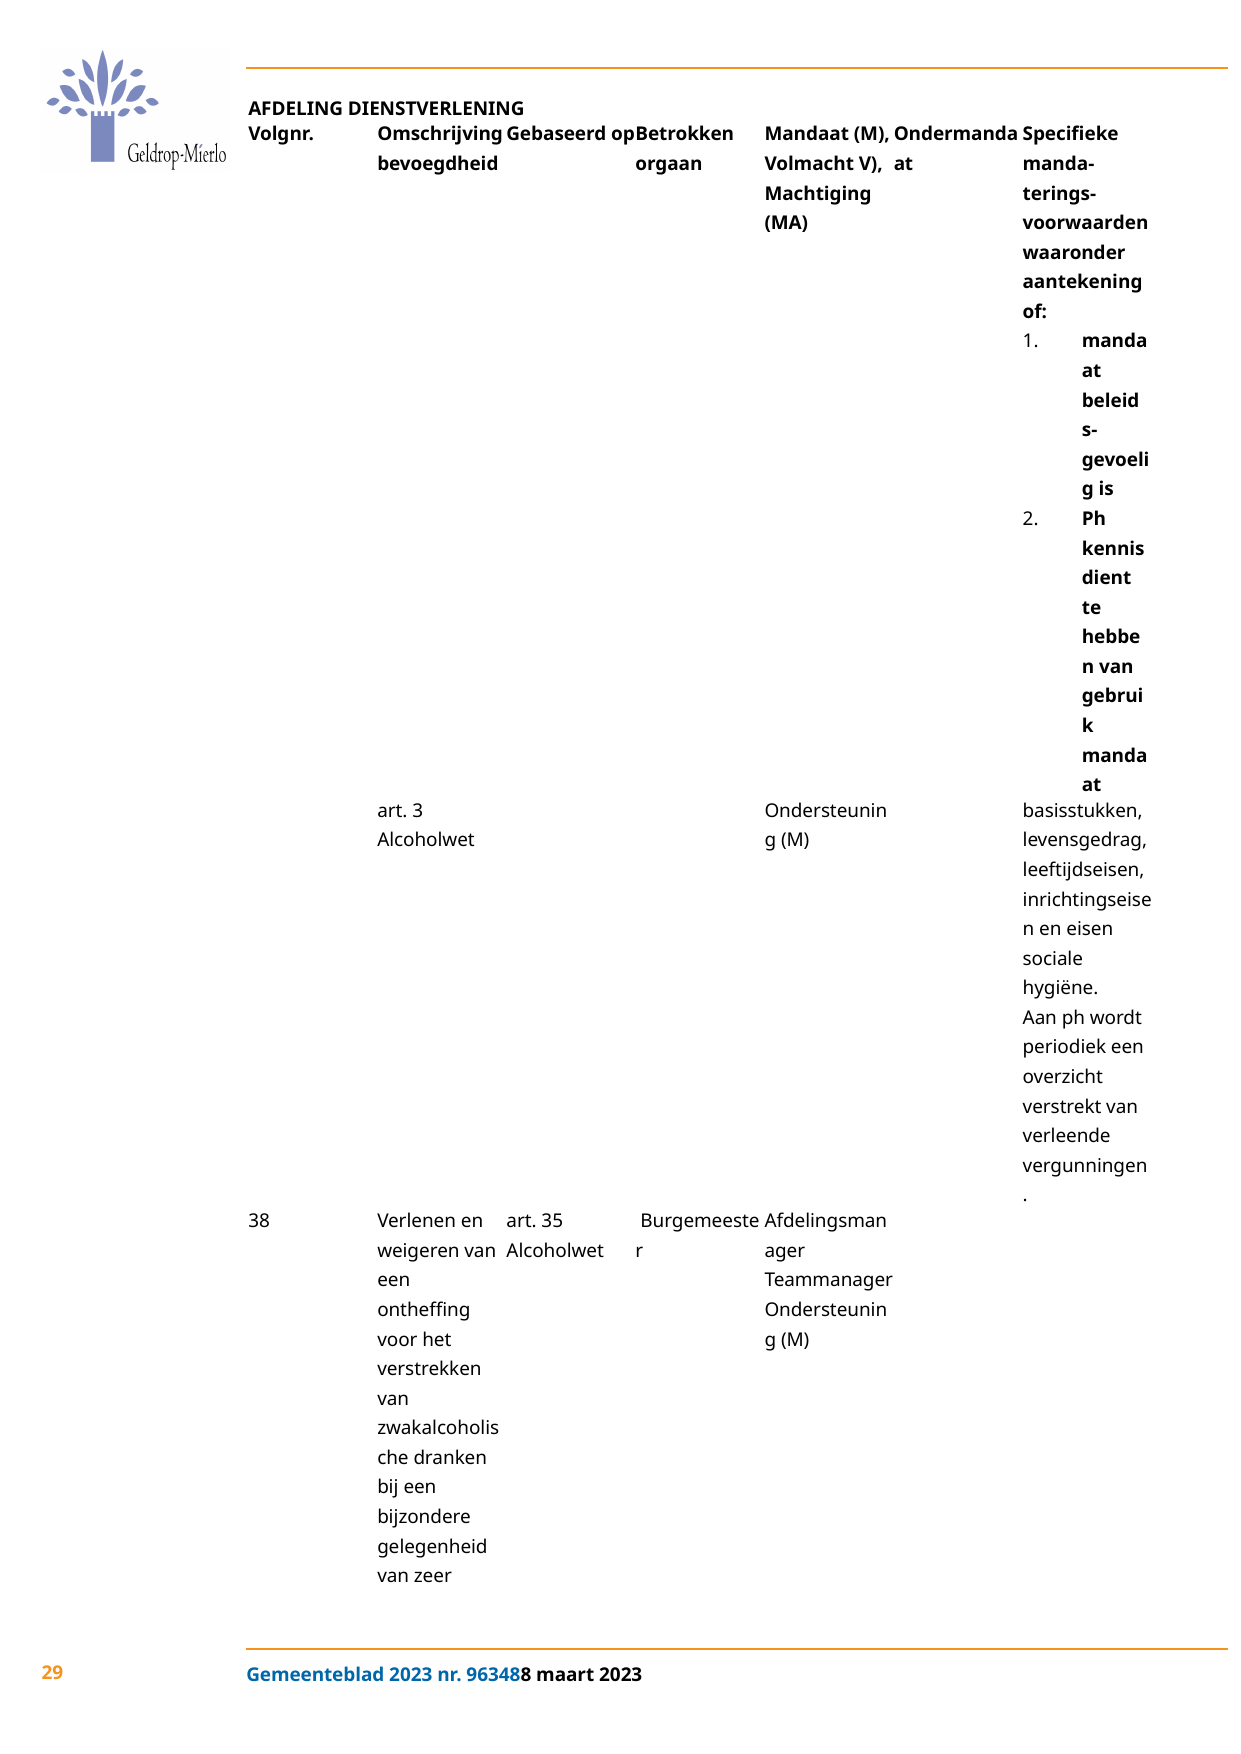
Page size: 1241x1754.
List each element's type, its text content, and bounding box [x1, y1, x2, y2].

table_cell [894, 797, 1022, 1207]
table_cell Volgnr. [248, 121, 377, 797]
table_cell [894, 1208, 1022, 1588]
table_cell Mandaat (M), Volmacht V), Machtiging (MA) [764, 121, 893, 797]
table_cell Burgemeester [635, 1208, 764, 1588]
table_cell art. 35 Alcoholwet [506, 1208, 635, 1588]
table_cell Verlenen en weigeren van een ontheffing voor het verstrekken van zwakalcoholische dranken bij een bijzondere gelegenheid van zeer [377, 1208, 506, 1588]
table_header AFDELING DIENSTVERLENING [248, 95, 1152, 121]
table_cell Gebaseerd op [506, 121, 635, 797]
table_cell Afdelingsmanager Teammanager Ondersteuning (M) [764, 1208, 893, 1588]
table_cell 38 [248, 1208, 377, 1588]
table_cell basisstukken, levensgedrag, leeftijdseisen, inrichtingseisen en eisen sociale hygiëne. Aan ph wordt periodiek een overzicht verstrekt van verleende vergunningen. [1023, 797, 1152, 1207]
table_cell [635, 797, 764, 1207]
table_cell [248, 797, 377, 1207]
picture [41, 47, 231, 172]
table_cell Omschrijving bevoegdheid [377, 121, 506, 797]
table_cell [506, 797, 635, 1207]
table_cell Ondermandaat [894, 121, 1022, 797]
table_cell Specifieke manda­terings­voorwaar­den waaronder aantekening of: mandaat beleids­gevoelig is Ph kennis dient te hebben van gebruik mandaat [1023, 121, 1152, 797]
table_cell Ondersteuning (M) [764, 797, 893, 1207]
table_cell Betrokken orgaan [635, 121, 764, 797]
table_cell [1023, 1208, 1152, 1588]
table_cell art. 3 Alcoholwet [377, 797, 506, 1207]
